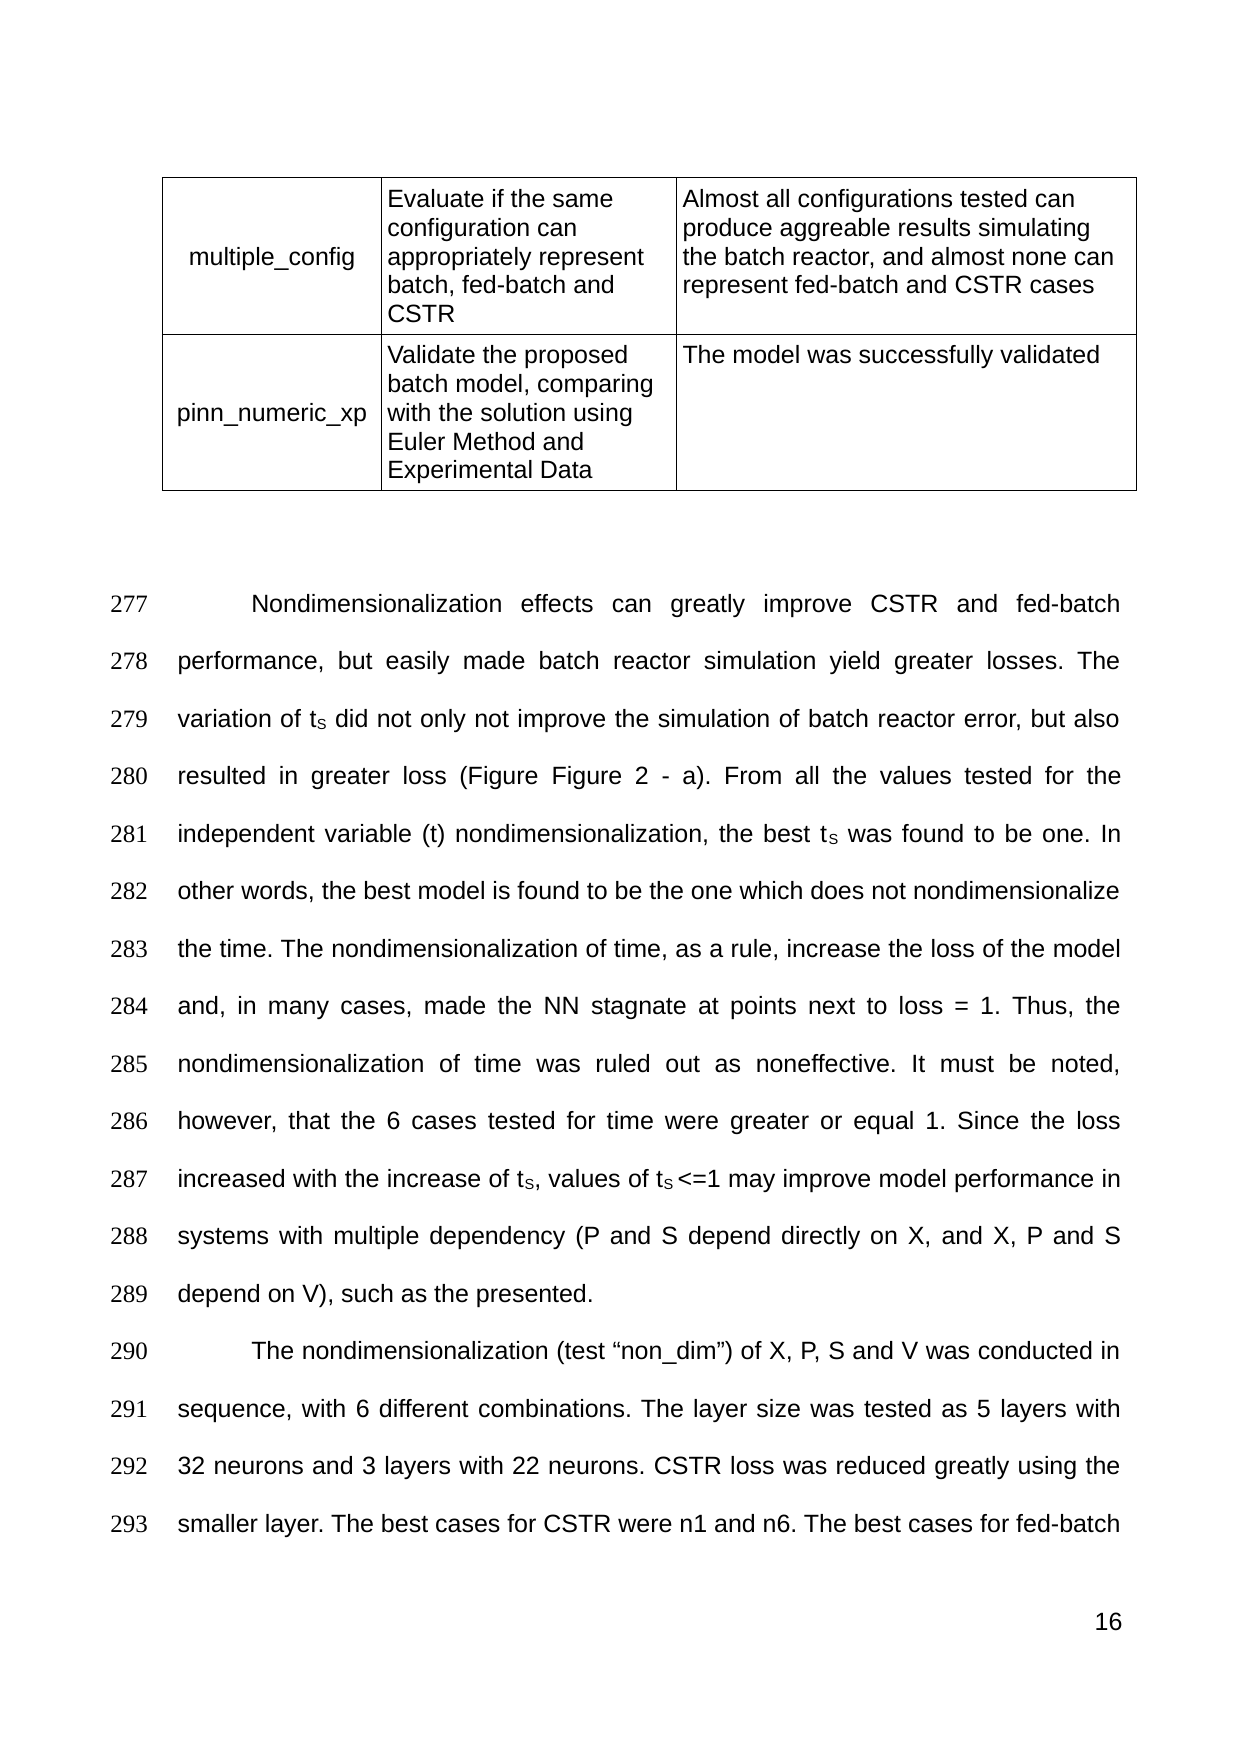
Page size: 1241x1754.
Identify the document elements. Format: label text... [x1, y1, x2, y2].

table_cell multiple_config [163, 178, 381, 333]
table_cell Validate the proposed batch model, comparing with the solution using Euler Method and Experimental Data [382, 335, 676, 490]
table_cell The model was successfully validated [677, 335, 1136, 490]
text The nondimensionalization (test “non_dim”) of X, P, S and V was conducted in sequence, with 6 different combinations. The layer size was tested as 5 layers with 32 neurons and 3 layers with 22 neurons. CSTR loss was reduced greatly using the smaller layer. The best cases for CSTR were n1 and n6. The best cases for fed-batch [177, 1336, 1122, 1537]
table_cell pinn_numeric_xp [163, 335, 381, 490]
table_cell Evaluate if the same configuration can appropriately represent batch, fed-batch and CSTR [382, 178, 676, 333]
text Nondimensionalization effects can greatly improve CSTR and fed-batch performance, but easily made batch reactor simulation yield greater losses. The variation of tS did not only not improve the simulation of batch reactor error, but also resulted in greater loss (Figure 2 - a). From all the values tested for the independent variable (t) nondimensionalization, the best tS was found to be one. In other words, the best model is found to be the one which does not nondimensionalize the time. The nondimensionalization of time, as a rule, increase the loss of the model and, in many cases, made the NN stagnate at points next to loss = 1. Thus, the nondimensionalization of time was ruled out as noneffective. It must be noted, however, that the 6 cases tested for time were greater or equal 1. Since the loss increased with the increase of tS, values of tS <=1 may improve model performance in systems with multiple dependency (P and S depend directly on X, and X, P and S depend on V), such as the presented. [177, 589, 1122, 1307]
table_cell Almost all configurations tested can produce aggreable results simulating the batch reactor, and almost none can represent fed-batch and CSTR cases [677, 178, 1136, 333]
